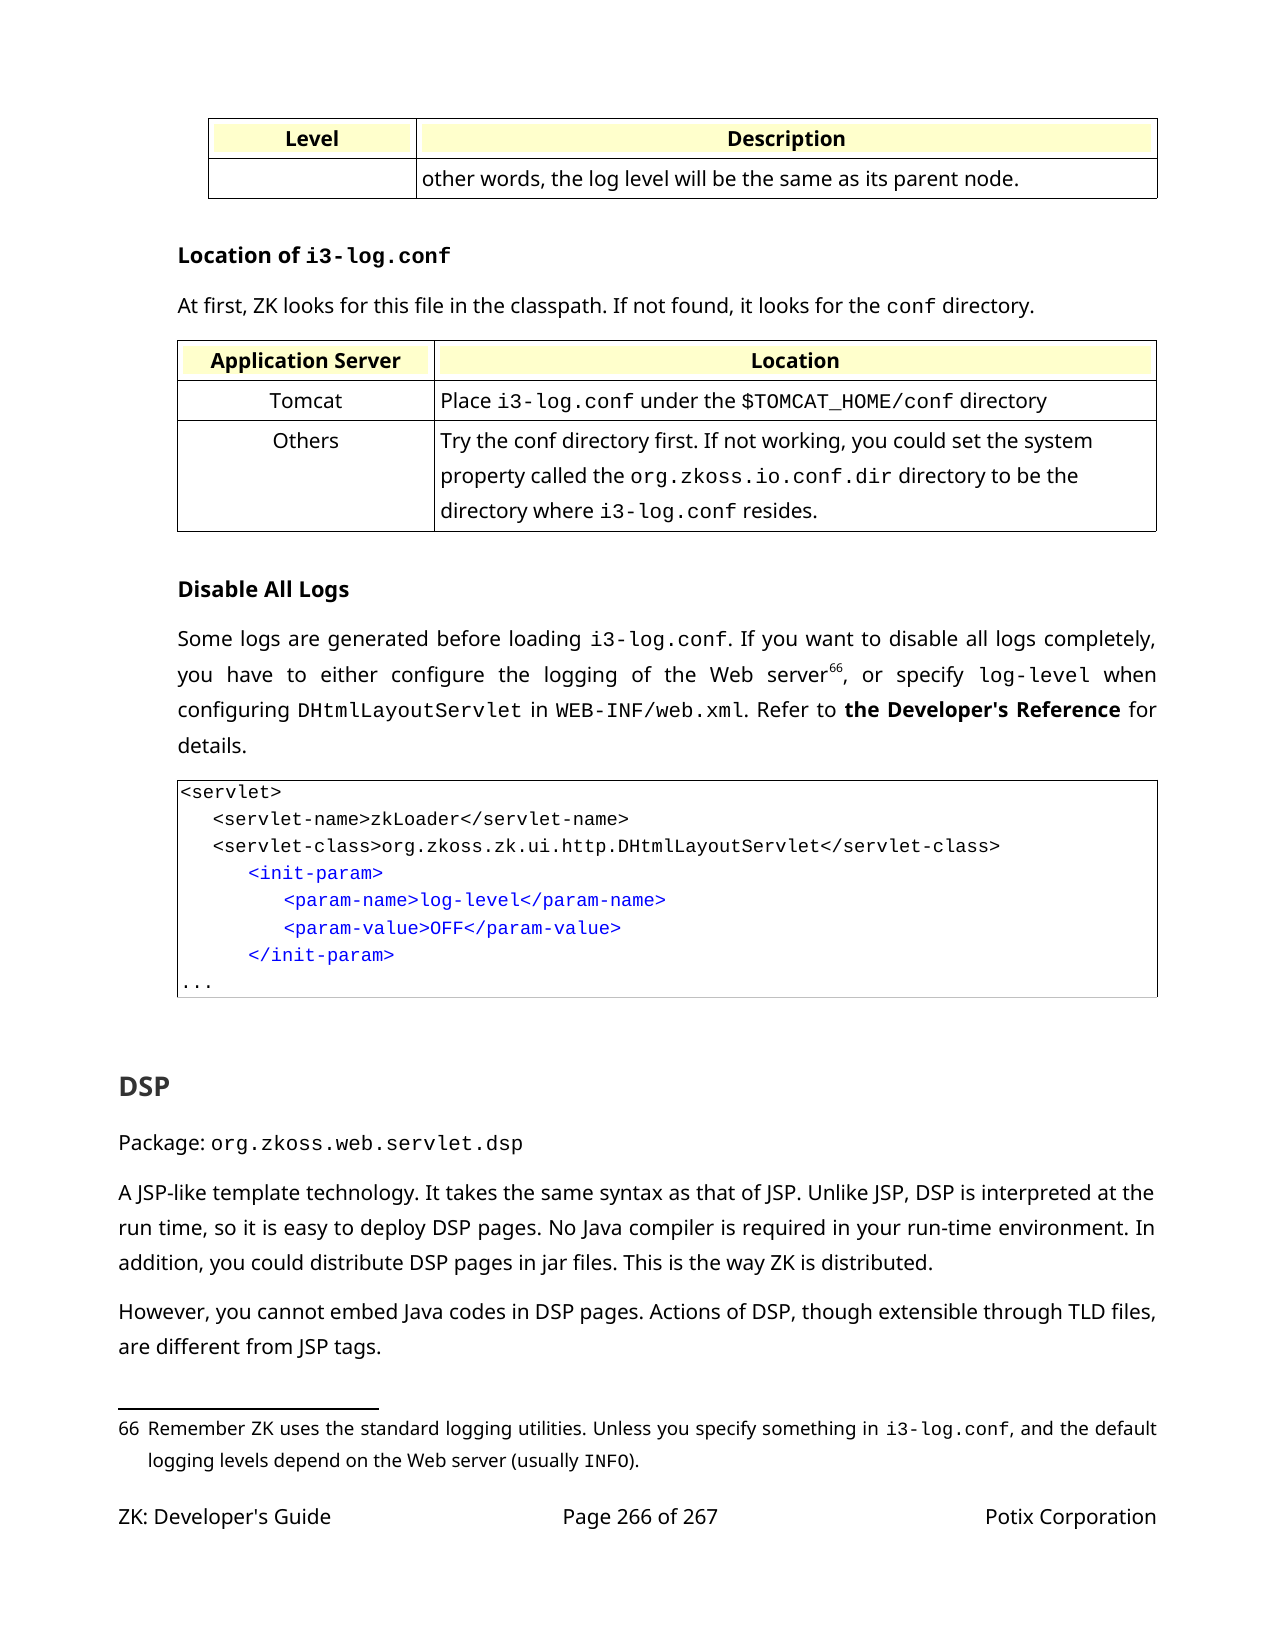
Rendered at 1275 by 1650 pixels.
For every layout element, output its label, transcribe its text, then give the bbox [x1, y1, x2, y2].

text At first, ZK looks for this file in the classpath. If not found, it looks for the conf directory. [177, 291, 1157, 319]
table_cell [209, 159, 416, 198]
text <servlet-name>zkLoader</servlet-name> [178, 807, 1157, 831]
table_header Location [435, 341, 1156, 380]
text <param-value>OFF</param-value> [178, 916, 1157, 940]
table_cell other words, the log level will be the same as its parent node. [417, 159, 1157, 198]
text <servlet> [178, 781, 1157, 804]
text <servlet-class>org.zkoss.zk.ui.http.DHtmlLayoutServlet</servlet-class> [178, 834, 1157, 858]
text <param-name>log-level</param-name> [178, 888, 1157, 913]
text Some logs are generated before loading i3-log.conf. If you want to disable all logs completely, you have to either configure the logging of the Web server, or specify log-level when configuring DHtmlLayoutServlet in WEB-INF/web.xml. Refer to the Developer's Reference for details. [177, 624, 1157, 759]
table_cell Tomcat [178, 381, 434, 420]
table_header Description [417, 119, 1157, 158]
table_cell Others [178, 421, 434, 531]
text Remember ZK uses the standard logging utilities. Unless you specify something in i3-log.conf, and the default logging levels depend on the Web server (usually INFO). [118, 1415, 1157, 1473]
subtitle Location of i3-log.conf [177, 240, 1157, 270]
text ... [178, 970, 1157, 997]
text A JSP-like template technology. It takes the same syntax as that of JSP. Unlike JSP, DSP is interpreted at the run time, so it is easy to deploy DSP pages. No Java compiler is required in your run-time environment. In addition, you could distribute DSP pages in jar files. This is the way ZK is distributed. [118, 1178, 1157, 1276]
table_cell Try the conf directory first. If not working, you could set the system property called the org.zkoss.io.conf.dir directory to be the directory where i3-log.conf resides. [435, 421, 1156, 531]
table_header Level [209, 119, 416, 158]
text </init-param> [178, 943, 1157, 967]
text Package: org.zkoss.web.servlet.dsp [118, 1128, 1157, 1157]
text However, you cannot embed Java codes in DSP pages. Actions of DSP, though extensible through TLD files, are different from JSP tags. [118, 1297, 1157, 1360]
text <init-param> [178, 861, 1157, 885]
table_header Application Server [178, 341, 434, 380]
subtitle DSP [118, 1068, 1157, 1105]
table_cell Place i3-log.conf under the $TOMCAT_HOME/conf directory [435, 381, 1156, 420]
subtitle Disable All Logs [177, 573, 1157, 603]
